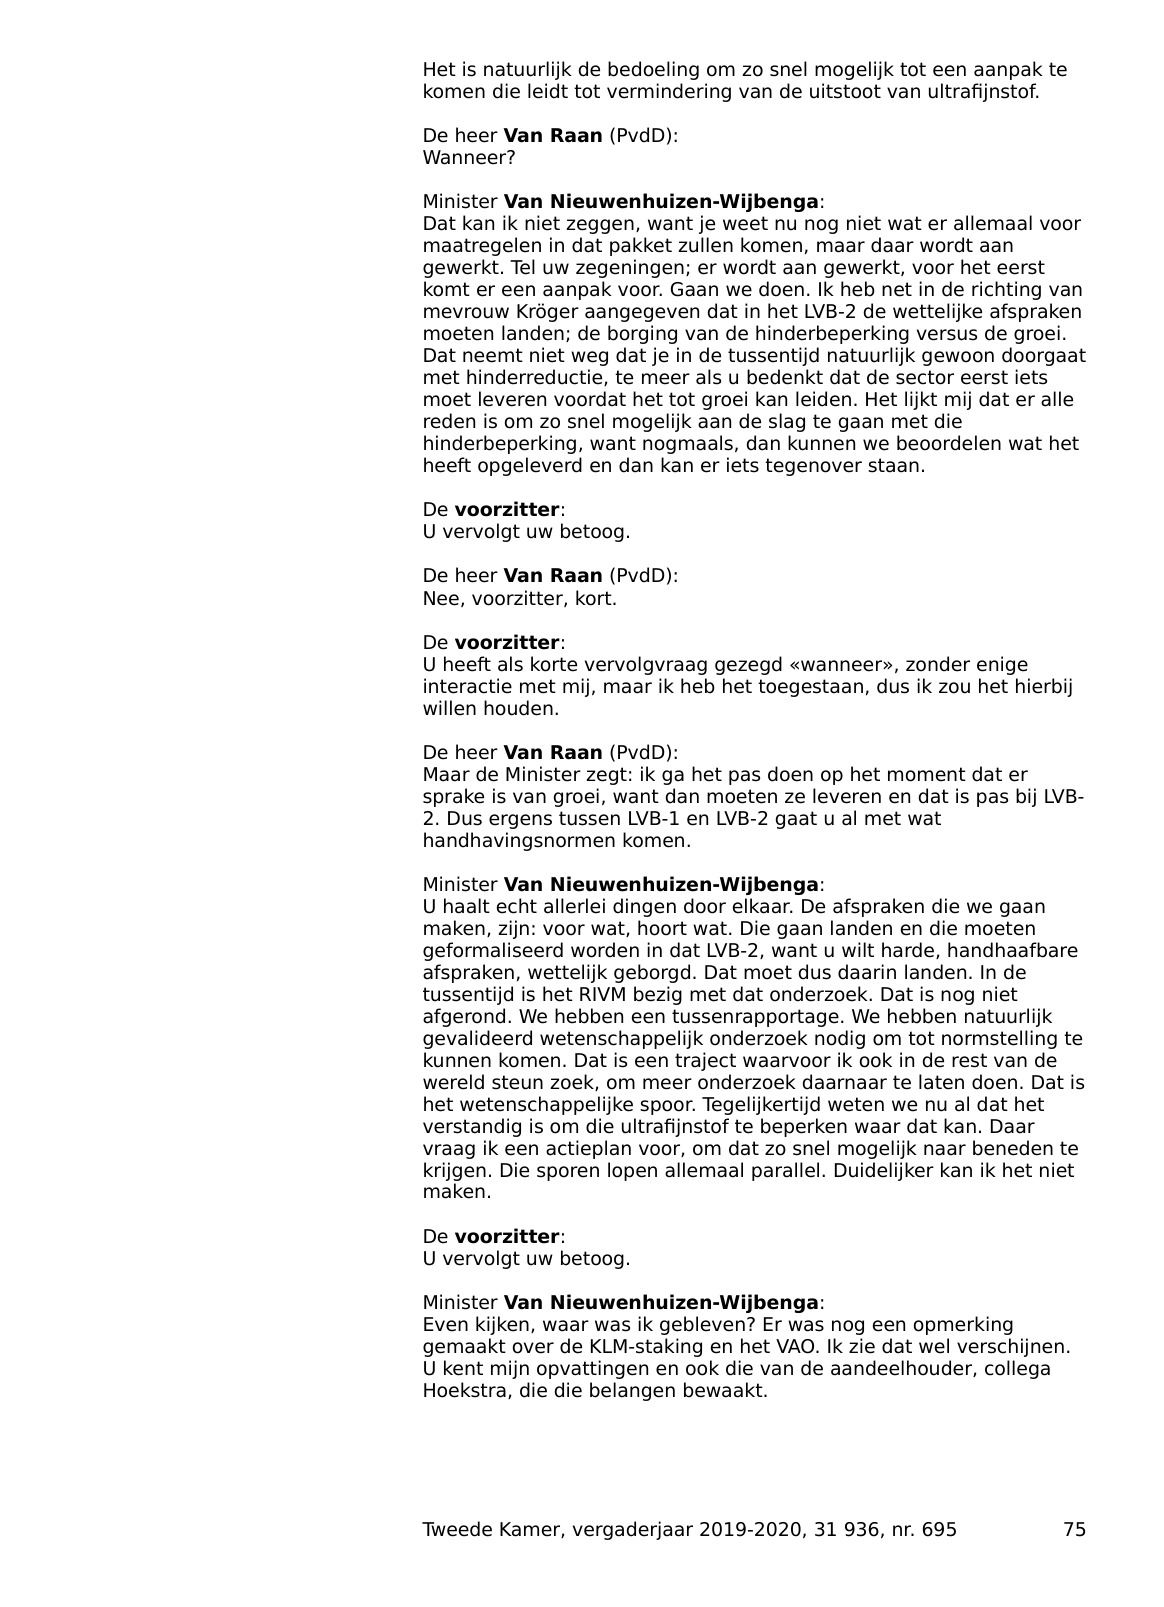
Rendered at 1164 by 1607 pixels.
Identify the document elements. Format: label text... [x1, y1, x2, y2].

text Dat kan ik niet zeggen, want je weet nu nog niet wat er allemaal voor maatregelen in dat pakket zullen komen, maar daar wordt aan gewerkt. Tel uw zegeningen; er wordt aan gewerkt, voor het eerst komt er een aanpak voor. Gaan we doen. Ik heb net in de richting van mevrouw Kröger aangegeven dat in het LVB-2 de wettelijke afspraken moeten landen; de borging van de hinderbeperking versus de groei. Dat neemt niet weg dat je in de tussentijd natuurlijk gewoon doorgaat met hinderreductie, te meer als u bedenkt dat de sector eerst iets moet leveren voordat het tot groei kan leiden. Het lijkt mij dat er alle reden is om zo snel mogelijk aan de slag te gaan met die hinderbeperking, want nogmaals, dan kunnen we beoordelen wat het heeft opgeleverd en dan kan er iets tegenover staan. [422, 213, 1087, 477]
text De heer Van Raan (PvdD): [422, 565, 1087, 587]
text De heer Van Raan (PvdD): [422, 742, 1087, 764]
text De voorzitter: [422, 499, 1087, 521]
text Minister Van Nieuwenhuizen-Wijbenga: [422, 874, 1087, 896]
text Het is natuurlijk de bedoeling om zo snel mogelijk tot een aanpak te komen die leidt tot vermindering van de uitstoot van ultrafijnstof. [422, 59, 1087, 103]
text Minister Van Nieuwenhuizen-Wijbenga: [422, 191, 1087, 213]
text U heeft als korte vervolgvraag gezegd «wanneer», zonder enige interactie met mij, maar ik heb het toegestaan, dus ik zou het hierbij willen houden. [422, 653, 1087, 719]
text Even kijken, waar was ik gebleven? Er was nog een opmerking gemaakt over de KLM-staking en het VAO. Ik zie dat wel verschijnen. U kent mijn opvattingen en ook die van de aandeelhouder, collega Hoekstra, die die belangen bewaakt. [422, 1314, 1087, 1402]
text Nee, voorzitter, kort. [422, 587, 1087, 609]
text Maar de Minister zegt: ik ga het pas doen op het moment dat er sprake is van groei, want dan moeten ze leveren en dat is pas bij LVB-2. Dus ergens tussen LVB-1 en LVB-2 gaat u al met wat handhavingsnormen komen. [422, 764, 1087, 852]
text U haalt echt allerlei dingen door elkaar. De afspraken die we gaan maken, zijn: voor wat, hoort wat. Die gaan landen en die moeten geformaliseerd worden in dat LVB-2, want u wilt harde, handhaafbare afspraken, wettelijk geborgd. Dat moet dus daarin landen. In de tussentijd is het RIVM bezig met dat onderzoek. Dat is nog niet afgerond. We hebben een tussenrapportage. We hebben natuurlijk gevalideerd wetenschappelijk onderzoek nodig om tot normstelling te kunnen komen. Dat is een traject waarvoor ik ook in de rest van de wereld steun zoek, om meer onderzoek daarnaar te laten doen. Dat is het wetenschappelijke spoor. Tegelijkertijd weten we nu al dat het verstandig is om die ultrafijnstof te beperken waar dat kan. Daar vraag ik een actieplan voor, om dat zo snel mogelijk naar beneden te krijgen. Die sporen lopen allemaal parallel. Duidelijker kan ik het niet maken. [422, 896, 1087, 1203]
text U vervolgt uw betoog. [422, 1248, 1087, 1269]
text De heer Van Raan (PvdD): [422, 125, 1087, 147]
text Minister Van Nieuwenhuizen-Wijbenga: [422, 1292, 1087, 1314]
text De voorzitter: [422, 1226, 1087, 1248]
text Wanneer? [422, 147, 1087, 169]
text De voorzitter: [422, 632, 1087, 653]
text U vervolgt uw betoog. [422, 521, 1087, 543]
